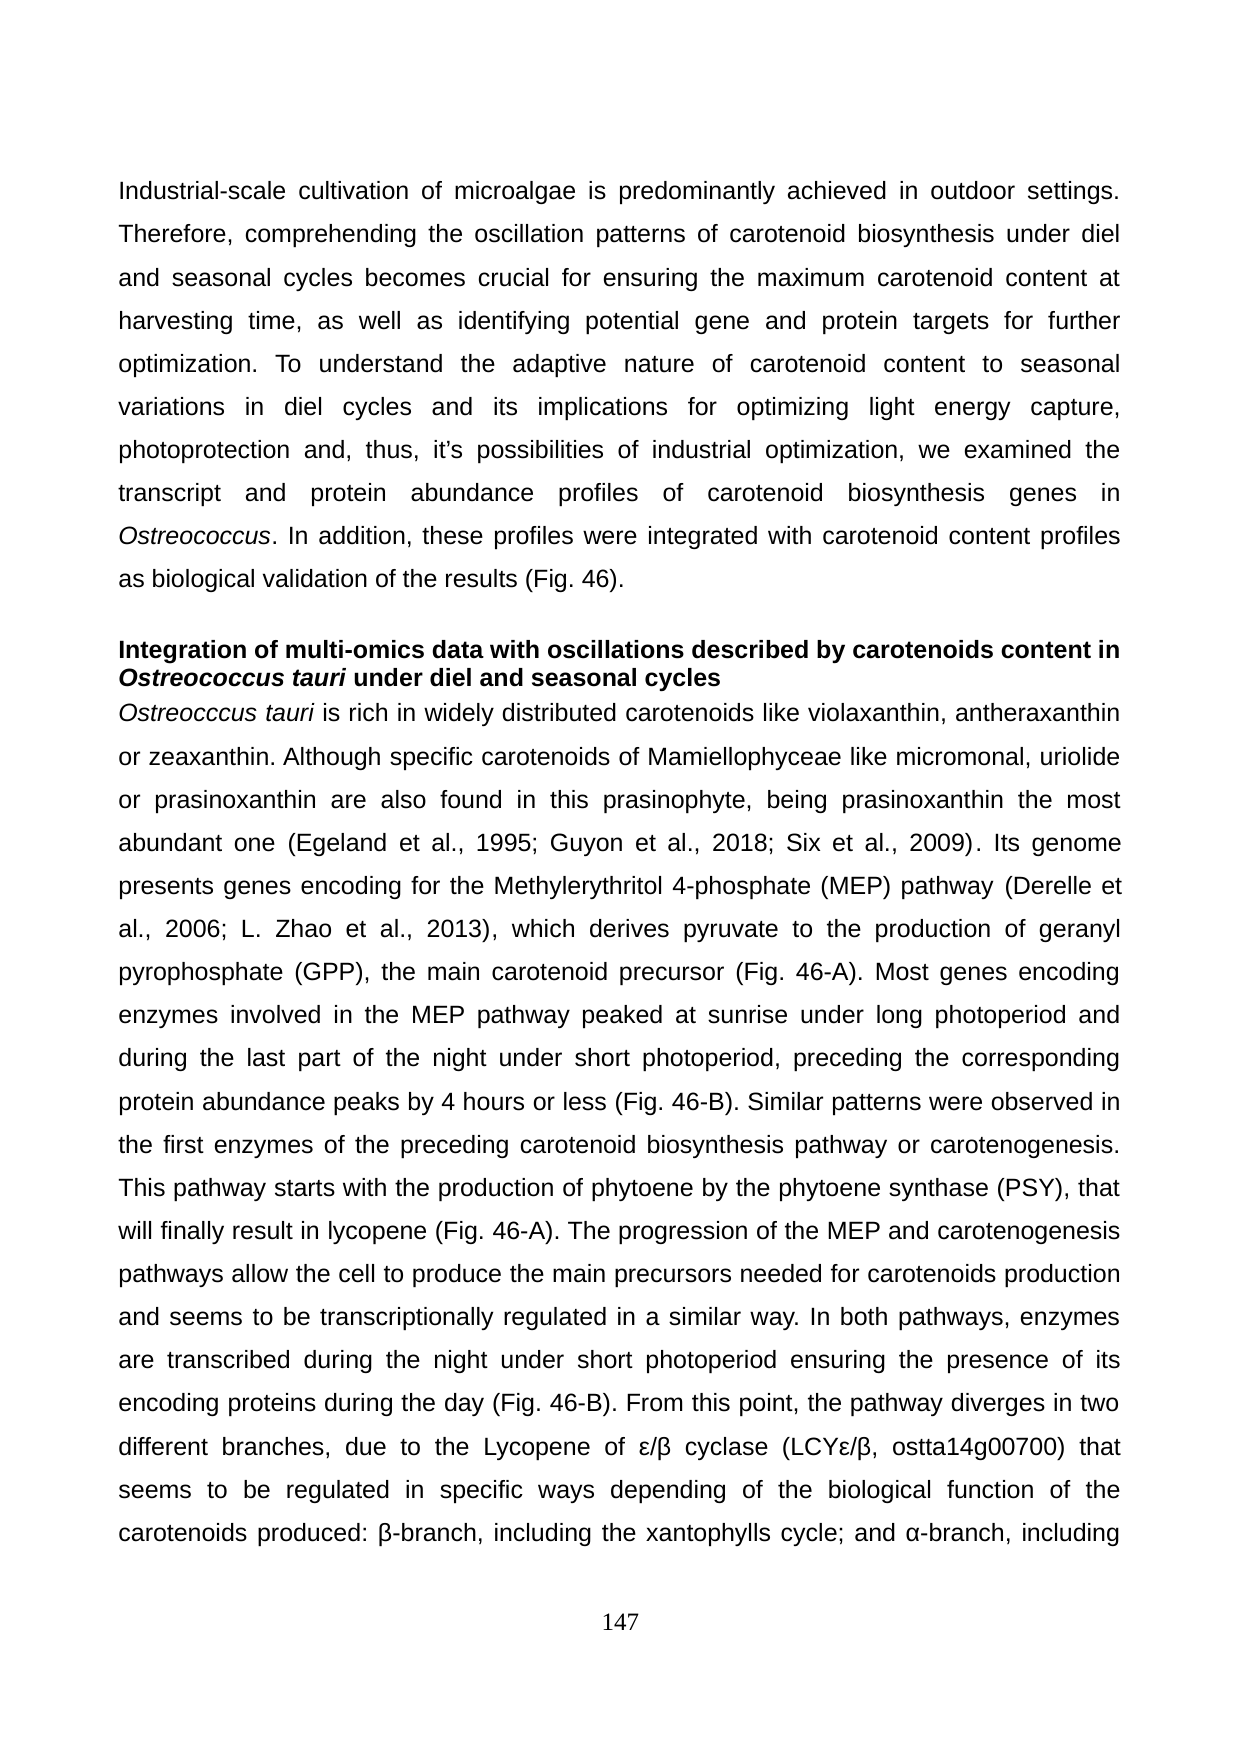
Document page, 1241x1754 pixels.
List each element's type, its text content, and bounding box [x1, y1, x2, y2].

text Ostreocccus tauri is rich in widely distributed carotenoids like violaxanthin, antheraxanthin or zeaxanthin. Although specific carotenoids of Mamiellophyceae like micromonal, uriolide or prasinoxanthin are also found in this prasinophyte, being prasinoxanthin the most abundant one (Egeland et al., 1995; Guyon et al., 2018; Six et al., 2009)⁠. Its genome presents genes encoding for the Methylerythritol 4-phosphate (MEP) pathway (Derelle et al., 2006; L. Zhao et al., 2013)⁠, which derives pyruvate to the production of geranyl pyrophosphate (GPP), the main carotenoid precursor (Fig. 46-A). Most genes encoding enzymes involved in the MEP pathway peaked at sunrise under long photoperiod and during the last part of the night under short photoperiod, preceding the corresponding protein abundance peaks by 4 hours or less (Fig. 46-B). Similar patterns were observed in the first enzymes of the preceding carotenoid biosynthesis pathway or carotenogenesis. This pathway starts with the production of phytoene by the phytoene synthase (PSY), that will finally result in lycopene (Fig. 46-A). The progression of the MEP and carotenogenesis pathways allow the cell to produce the main precursors needed for carotenoids production and seems to be transcriptionally regulated in a similar way. In both pathways, enzymes are transcribed during the night under short photoperiod ensuring the presence of its encoding proteins during the day (Fig. 46-B). From this point, the pathway diverges in two different branches, due to the Lycopene of ε/β cyclase (LCYε/β, ostta14g00700) that seems to be regulated in specific ways depending of the biological function of the carotenoids produced: β-branch, including the xantophylls cycle; and α-branch, including [118, 698, 1122, 1547]
text Industrial-scale cultivation of microalgae is predominantly achieved in outdoor settings. Therefore, comprehending the oscillation patterns of carotenoid biosynthesis under diel and seasonal cycles becomes crucial for ensuring the maximum carotenoid content at harvesting time, as well as identifying potential gene and protein targets for further optimization. To understand the adaptive nature of carotenoid content to seasonal variations in diel cycles and its implications for optimizing light energy capture, photoprotection and, thus, it’s possibilities of industrial optimization, we examined the transcript and protein abundance profiles of carotenoid biosynthesis genes in Ostreococcus. In addition, these profiles were integrated with carotenoid content profiles as biological validation of the results (Fig. 46). [118, 176, 1122, 593]
subtitle Integration of multi-omics data with oscillations described by carotenoids content in Ostreococcus tauri under diel and seasonal cycles [118, 635, 1122, 692]
